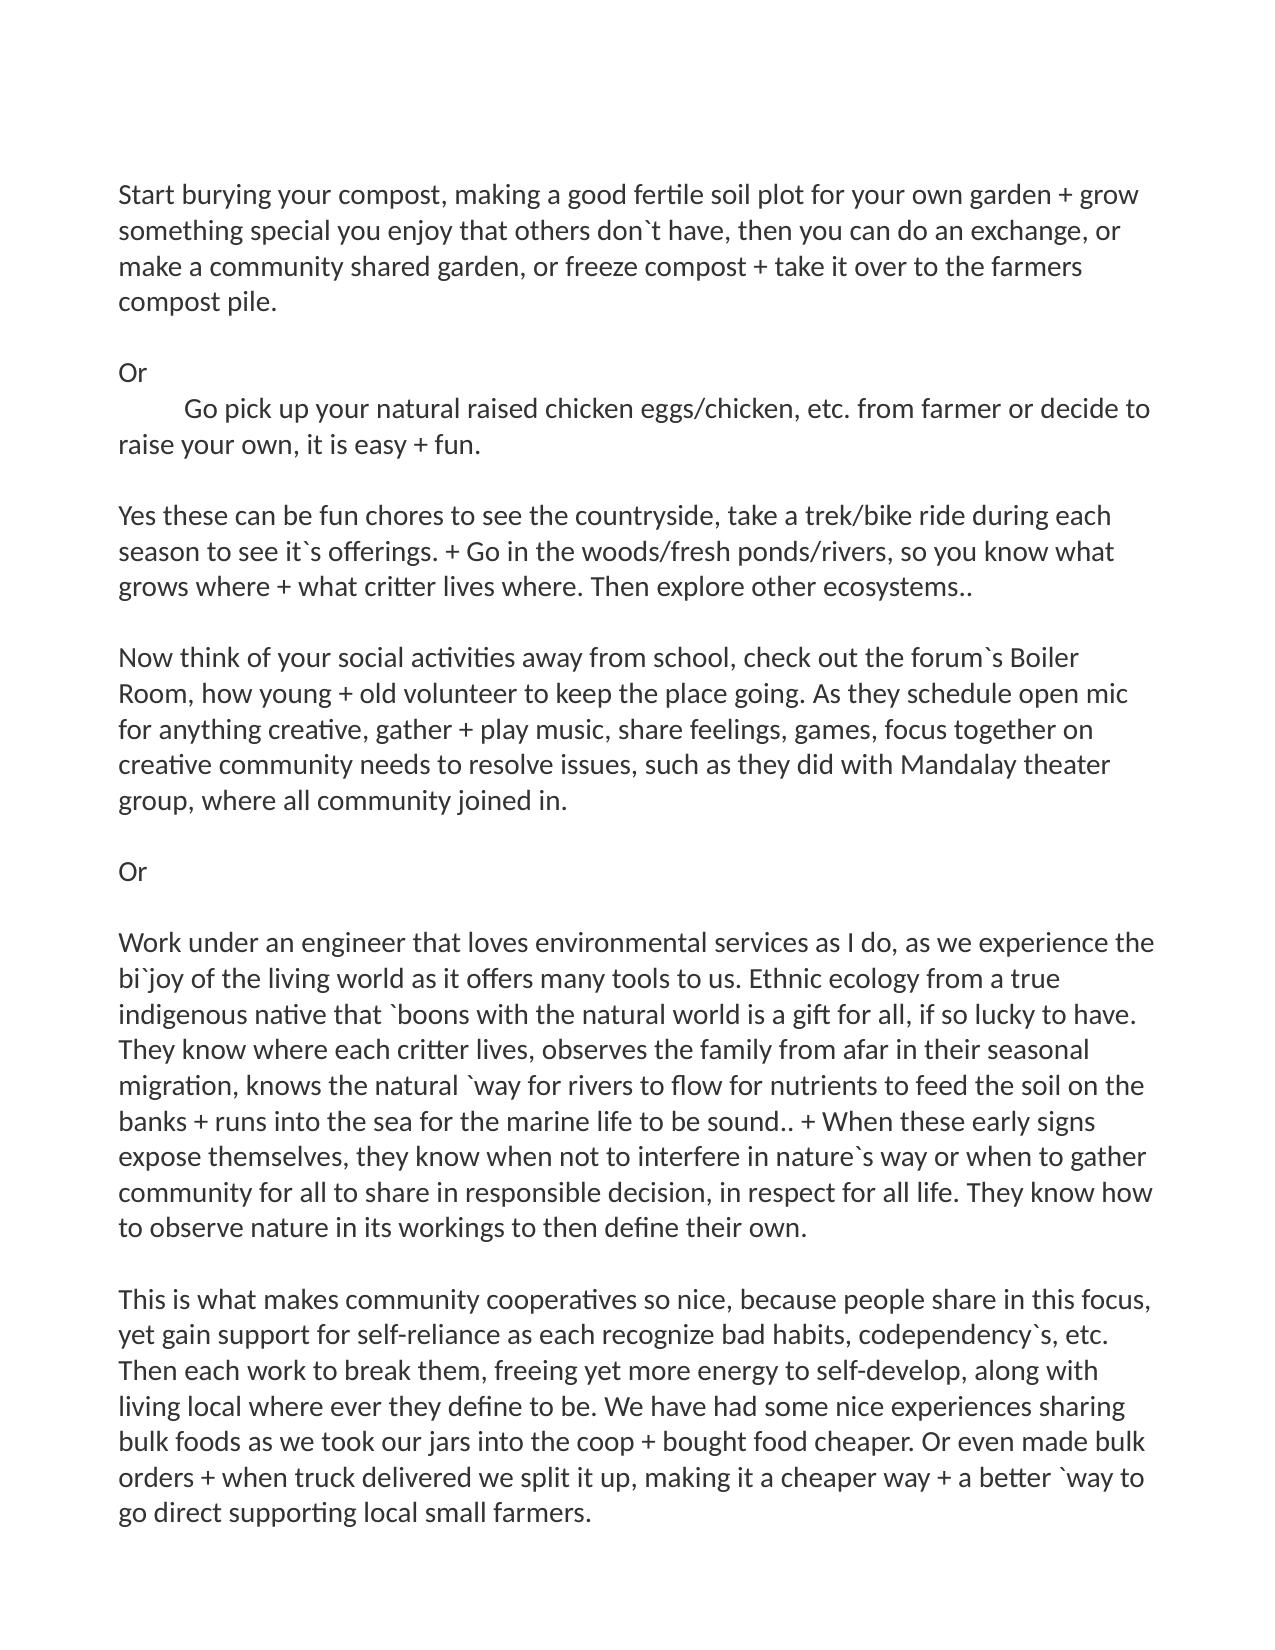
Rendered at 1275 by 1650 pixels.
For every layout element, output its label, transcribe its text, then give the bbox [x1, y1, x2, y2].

text Or [118, 853, 1157, 889]
text Work under an engineer that loves environmental services as I do, as we experience the bi`joy of the living world as it offers many tools to us. Ethnic ecology from a true indigenous native that `boons with the natural world is a gift for all, if so lucky to have. They know where each critter lives, observes the family from afar in their seasonal migration, knows the natural `way for rivers to flow for nutrients to feed the soil on the banks + runs into the sea for the marine life to be sound.. + When these early signs expose themselves, they know when not to interfere in nature`s way or when to gather community for all to share in responsible decision, in respect for all life. They know how to observe nature in its workings to then define their own. [118, 924, 1157, 1245]
text Start burying your compost, making a good fertile soil plot for your own garden + grow something special you enjoy that others don`t have, then you can do an exchange, or make a community shared garden, or freeze compost + take it over to the farmers compost pile. [118, 176, 1157, 319]
text Go pick up your natural raised chicken eggs/chicken, etc. from farmer or decide to raise your own, it is easy + fun. [118, 390, 1157, 461]
text Or [118, 354, 1157, 390]
text Now think of your social activities away from school, check out the forum`s Boiler Room, how young + old volunteer to keep the place going. As they schedule open mic for anything creative, gather + play music, share feelings, games, focus together on creative community needs to resolve issues, such as they did with Mandalay theater group, where all community joined in. [118, 639, 1157, 818]
text This is what makes community cooperatives so nice, because people share in this focus, yet gain support for self-reliance as each recognize bad habits, codependency`s, etc. Then each work to break them, freeing yet more energy to self-develop, along with living local where ever they define to be. We have had some nice experiences sharing bulk foods as we took our jars into the coop + bought food cheaper. Or even made bulk orders + when truck delivered we split it up, making it a cheaper way + a better `way to go direct supporting local small farmers. [118, 1281, 1157, 1530]
text Yes these can be fun chores to see the countryside, take a trek/bike ride during each season to see it`s offerings. + Go in the woods/fresh ponds/rivers, so you know what grows where + what critter lives where. Then explore other ecosystems.. [118, 497, 1157, 604]
